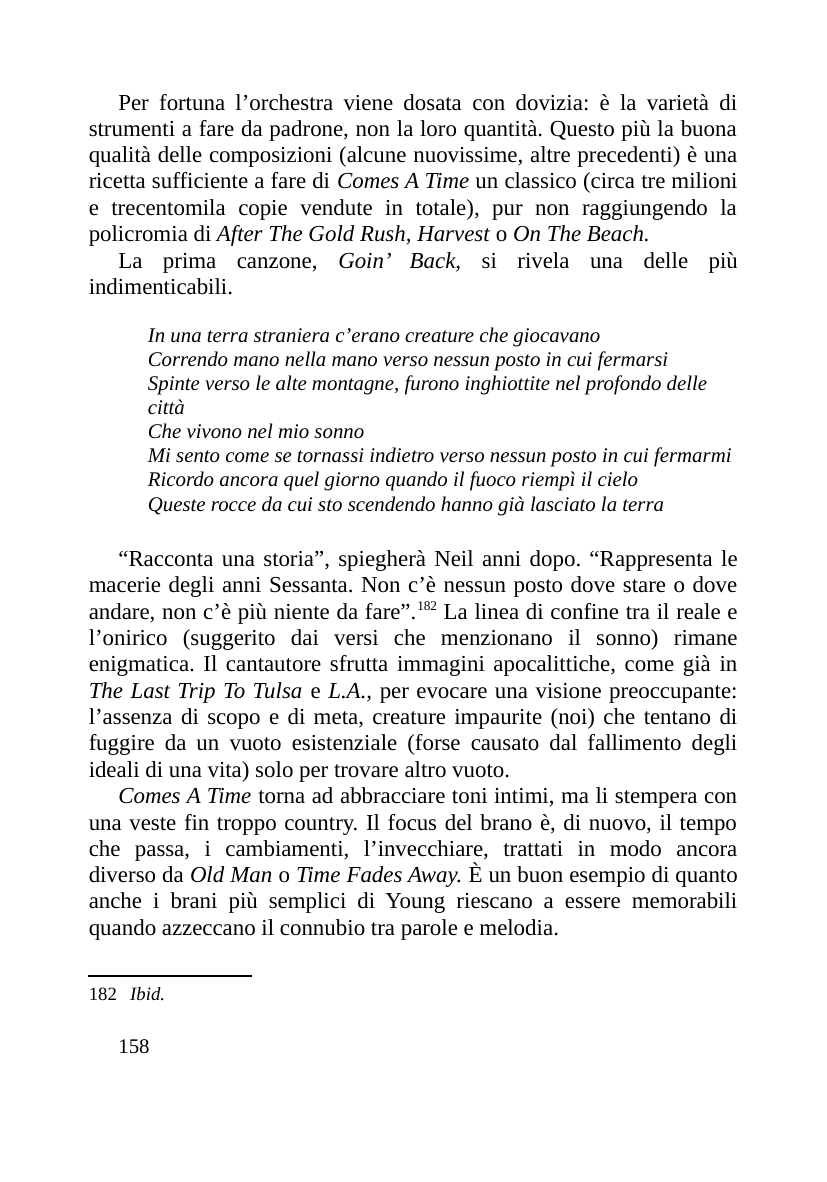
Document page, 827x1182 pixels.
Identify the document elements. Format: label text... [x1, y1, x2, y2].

text La prima canzone, Goin’ Back, si rivela una delle più indimenticabili. [88, 247, 738, 299]
text città [88, 395, 738, 419]
text In una terra straniera c’erano creature che giocavano [88, 323, 738, 347]
text Comes A Time torna ad abbracciare toni intimi, ma li stempera con una veste fin troppo country. Il focus del brano è, di nuovo, il tempo che passa, i cambiamenti, l’invecchiare, trattati in modo ancora diverso da Old Man o Time Fades Away. È un buon esempio di quanto anche i brani più semplici di Young riescano a essere memorabili quando azzeccano il connubio tra parole e melodia. [88, 782, 738, 940]
text Ricordo ancora quel giorno quando il fuoco riempì il cielo [88, 467, 738, 491]
text Queste rocce da cui sto scendendo hanno già lasciato la terra [88, 491, 738, 516]
text Ibid. [88, 982, 738, 1004]
text “Racconta una storia”, spiegherà Neil anni dopo. “Rappresenta le macerie degli anni Sessanta. Non c’è nessun posto dove stare o dove andare, non c’è più niente da fare”. La linea di confine tra il reale e l’onirico (suggerito dai versi che menzionano il sonno) rimane enigmatica. Il cantautore sfrutta immagini apocalittiche, come già in The Last Trip To Tulsa e L.A., per evocare una visione preoccupante: l’assenza di scopo e di meta, creature impaurite (noi) che tentano di fuggire da un vuoto esistenziale (forse causato dal fallimento degli ideali di una vita) solo per trovare altro vuoto. [88, 545, 738, 782]
text Per fortuna l’orchestra viene dosata con dovizia: è la varietà di strumenti a fare da padrone, non la loro quantità. Questo più la buona qualità delle composizioni (alcune nuovissime, altre precedenti) è una ricetta sufficiente a fare di Comes A Time un classico (circa tre milioni e trecentomila copie vendute in totale), pur non raggiungendo la policromia di After The Gold Rush, Harvest o On The Beach. [88, 88, 738, 247]
text Mi sento come se tornassi indietro verso nessun posto in cui fermarmi [88, 443, 738, 467]
text Che vivono nel mio sonno [88, 419, 738, 443]
text Spinte verso le alte montagne, furono inghiottite nel profondo delle [88, 371, 738, 395]
text Correndo mano nella mano verso nessun posto in cui fermarsi [88, 347, 738, 371]
